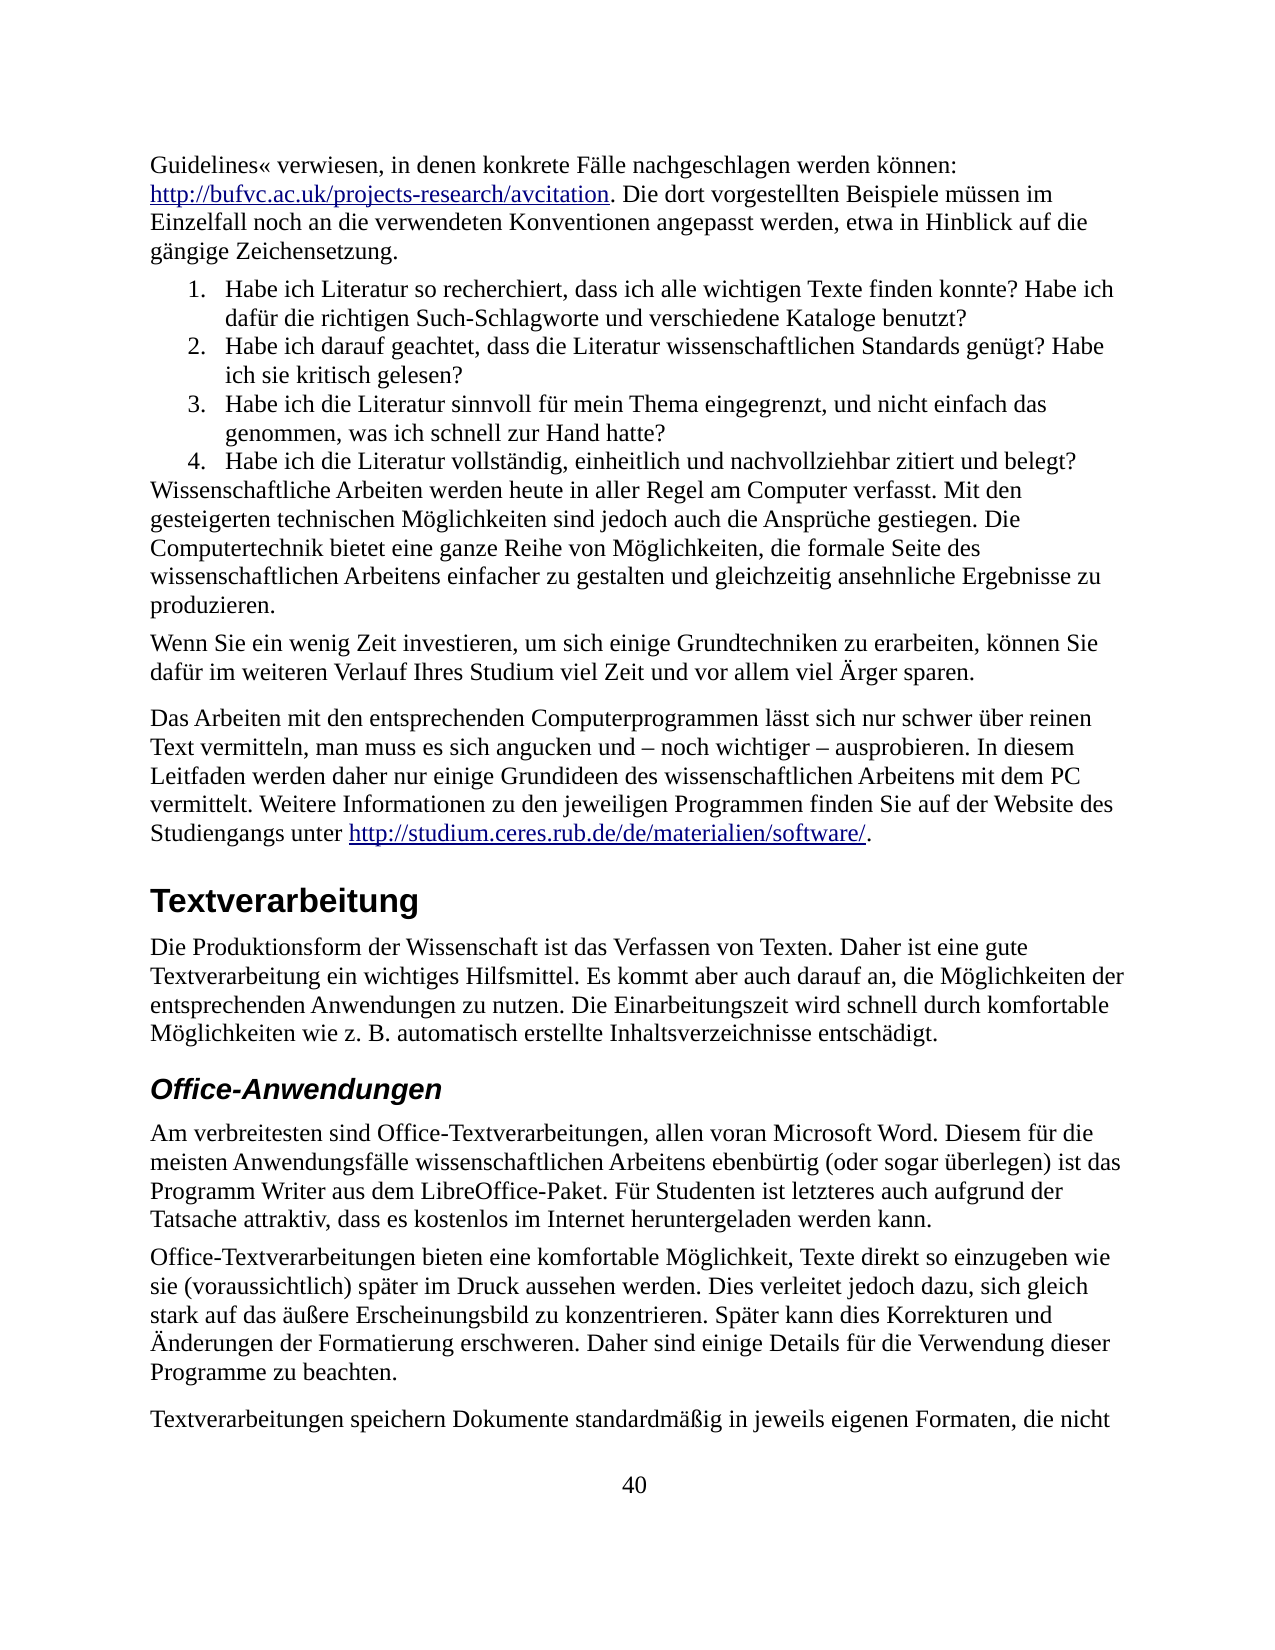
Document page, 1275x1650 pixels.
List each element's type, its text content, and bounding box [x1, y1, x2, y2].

text Textverarbeitungen speichern Dokumente standardmäßig in jeweils eigenen Formaten, die nicht [150, 1404, 1125, 1433]
list Habe ich Literatur so recherchiert, dass ich alle wichtigen Texte finden konnte? Habe ich dafür die richtigen Such-Schlagworte und verschiedene Kataloge benutzt? [187, 274, 1125, 331]
text Guidelines« verwiesen, in denen konkrete Fälle nachgeschlagen werden können: http://bufvc.ac.uk/projects-research/avcitation. Die dort vorgestellten Beispiele müssen im Einzelfall noch an die verwendeten Konventionen angepasst werden, etwa in Hinblick auf die gängige Zeichensetzung. [150, 150, 1125, 265]
text Wenn Sie ein wenig Zeit investieren, um sich einige Grundtechniken zu erarbeiten, können Sie dafür im weiteren Verlauf Ihres Studium viel Zeit und vor allem viel Ärger sparen. [150, 628, 1125, 685]
list Habe ich die Literatur sinnvoll für mein Thema eingegrenzt, und nicht einfach das genommen, was ich schnell zur Hand hatte? [187, 389, 1125, 446]
text Am verbreitesten sind Office-Textverarbeitungen, allen voran Microsoft Word. Diesem für die meisten Anwendungsfälle wissenschaftlichen Arbeitens ebenbürtig (oder sogar überlegen) ist das Programm Writer aus dem LibreOffice-Paket. Für Studenten ist letzteres auch aufgrund der Tatsache attraktiv, dass es kostenlos im Internet heruntergeladen werden kann. [150, 1118, 1125, 1233]
text Das Arbeiten mit den entsprechenden Computerprogrammen lässt sich nur schwer über reinen Text vermitteln, man muss es sich angucken und – noch wichtiger – ausprobieren. In diesem Leitfaden werden daher nur einige Grundideen des wissenschaftlichen Arbeitens mit dem PC vermittelt. Weitere Informationen zu den jeweiligen Programmen finden Sie auf der Website des Studiengangs unter http://studium.ceres.rub.de/de/materialien/software/. [150, 703, 1125, 847]
text Die Produktionsform der Wissenschaft ist das Verfassen von Texten. Daher ist eine gute Textverarbeitung ein wichtiges Hilfsmittel. Es kommt aber auch darauf an, die Möglichkeiten der entsprechenden Anwendungen zu nutzen. Die Einarbeitungszeit wird schnell durch komfortable Möglichkeiten wie z. B. automatisch erstellte Inhaltsverzeichnisse entschädigt. [150, 932, 1125, 1047]
subtitle Textverarbeitung [150, 881, 1125, 920]
list Habe ich darauf geachtet, dass die Literatur wissenschaftlichen Standards genügt? Habe ich sie kritisch gelesen? [187, 331, 1125, 389]
subtitle Office-Anwendungen [150, 1072, 1125, 1106]
text Wissenschaftliche Arbeiten werden heute in aller Regel am Computer verfasst. Mit den gesteigerten technischen Möglichkeiten sind jedoch auch die Ansprüche gestiegen. Die Computertechnik bietet eine ganze Reihe von Möglichkeiten, die formale Seite des wissenschaftlichen Arbeitens einfacher zu gestalten und gleichzeitig ansehnliche Ergebnisse zu produzieren. [150, 475, 1125, 619]
list Habe ich die Literatur vollständig, einheitlich und nachvollziehbar zitiert und belegt? [187, 446, 1125, 475]
text Office-Textverarbeitungen bieten eine komfortable Möglichkeit, Texte direkt so einzugeben wie sie (voraussichtlich) später im Druck aussehen werden. Dies verleitet jedoch dazu, sich gleich stark auf das äußere Erscheinungsbild zu konzentrieren. Später kann dies Korrekturen und Änderungen der Formatierung erschweren. Daher sind einige Details für die Verwendung dieser Programme zu beachten. [150, 1242, 1125, 1386]
